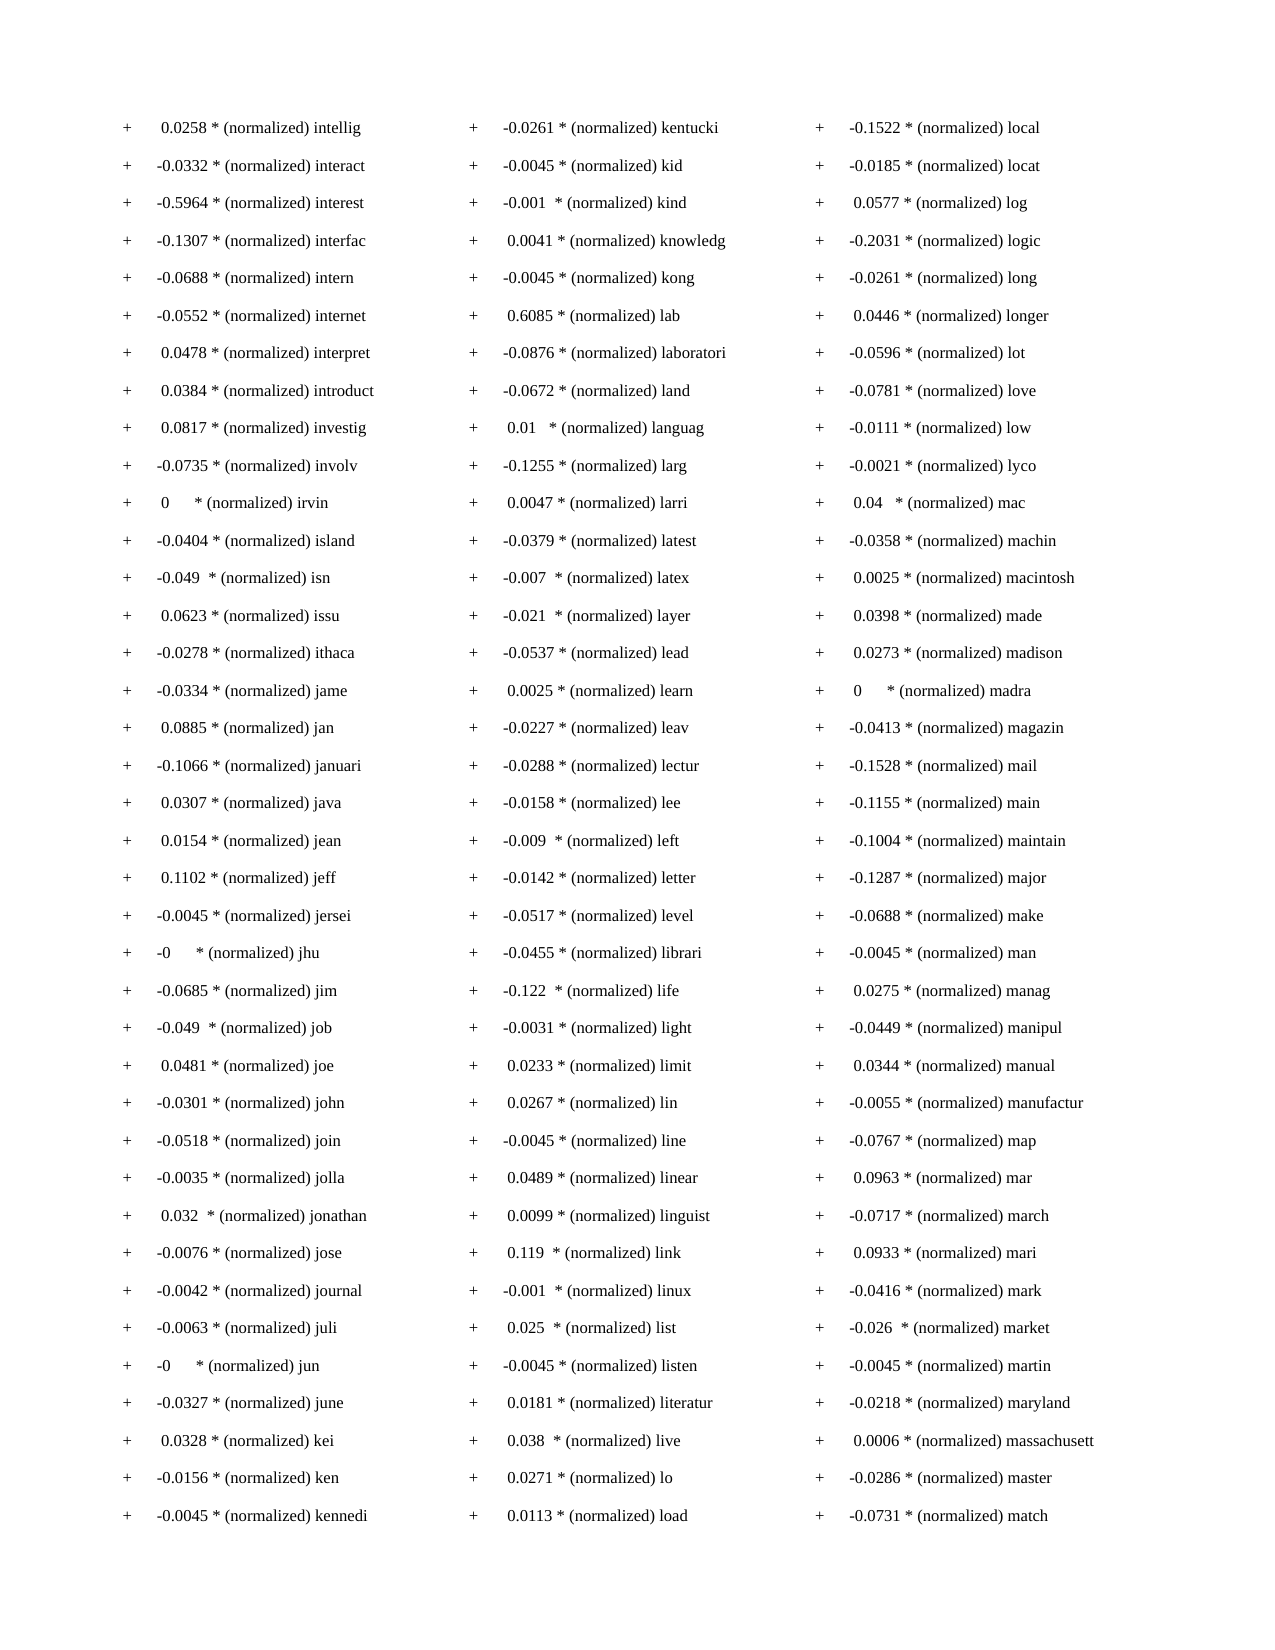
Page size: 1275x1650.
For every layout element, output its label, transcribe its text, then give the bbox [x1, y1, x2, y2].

text + 0.0577 * (normalized) log [811, 193, 1157, 212]
text + 0.0047 * (normalized) larri [464, 493, 811, 512]
text + -0.0358 * (normalized) machin [811, 531, 1157, 550]
text + 0.0885 * (normalized) jan [118, 718, 464, 737]
text + -0.0332 * (normalized) interact [118, 156, 464, 175]
text + 0.0817 * (normalized) investig [118, 418, 464, 437]
text + -0.1155 * (normalized) main [811, 793, 1157, 812]
text + -0.0288 * (normalized) lectur [464, 756, 811, 775]
text + -0.007 * (normalized) latex [464, 568, 811, 587]
text + 0.0099 * (normalized) linguist [464, 1206, 811, 1225]
text + -0.0076 * (normalized) jose [118, 1243, 464, 1262]
text + -0.0261 * (normalized) long [811, 268, 1157, 287]
text + 0.0481 * (normalized) joe [118, 1056, 464, 1075]
text + -0.0021 * (normalized) lyco [811, 456, 1157, 475]
text + -0.0416 * (normalized) mark [811, 1281, 1157, 1300]
text + 0.0258 * (normalized) intellig [118, 118, 464, 137]
text + -0 * (normalized) jun [118, 1356, 464, 1375]
text + 0.0478 * (normalized) interpret [118, 343, 464, 362]
text + -0.0685 * (normalized) jim [118, 981, 464, 1000]
text + 0.0154 * (normalized) jean [118, 831, 464, 850]
text + 0.032 * (normalized) jonathan [118, 1206, 464, 1225]
text + 0.04 * (normalized) mac [811, 493, 1157, 512]
text + 0.0933 * (normalized) mari [811, 1243, 1157, 1262]
text + 0.0267 * (normalized) lin [464, 1093, 811, 1112]
text + -0.0731 * (normalized) match [811, 1506, 1157, 1525]
text + -0.0045 * (normalized) kid [464, 156, 811, 175]
text + -0.0717 * (normalized) march [811, 1206, 1157, 1225]
text + -0.0688 * (normalized) intern [118, 268, 464, 287]
text + -0.0735 * (normalized) involv [118, 456, 464, 475]
text + -0.0449 * (normalized) manipul [811, 1018, 1157, 1037]
text + -0.0045 * (normalized) listen [464, 1356, 811, 1375]
text + -0.0413 * (normalized) magazin [811, 718, 1157, 737]
text + -0.1004 * (normalized) maintain [811, 831, 1157, 850]
text + 0.0328 * (normalized) kei [118, 1431, 464, 1450]
text + 0.01 * (normalized) languag [464, 418, 811, 437]
text + -0.0537 * (normalized) lead [464, 643, 811, 662]
text + -0.0301 * (normalized) john [118, 1093, 464, 1112]
text + -0.0688 * (normalized) make [811, 906, 1157, 925]
text + -0.0227 * (normalized) leav [464, 718, 811, 737]
text + -0.0045 * (normalized) jersei [118, 906, 464, 925]
text + 0.0273 * (normalized) madison [811, 643, 1157, 662]
text + -0.0596 * (normalized) lot [811, 343, 1157, 362]
text + 0.0025 * (normalized) macintosh [811, 568, 1157, 587]
text + -0.0045 * (normalized) man [811, 943, 1157, 962]
text + 0.119 * (normalized) link [464, 1243, 811, 1262]
text + -0.0404 * (normalized) island [118, 531, 464, 550]
text + -0.0379 * (normalized) latest [464, 531, 811, 550]
text + 0.0489 * (normalized) linear [464, 1168, 811, 1187]
text + -0 * (normalized) jhu [118, 943, 464, 962]
text + 0.6085 * (normalized) lab [464, 306, 811, 325]
text + -0.0185 * (normalized) locat [811, 156, 1157, 175]
text + 0.038 * (normalized) live [464, 1431, 811, 1450]
text + 0.0344 * (normalized) manual [811, 1056, 1157, 1075]
text + -0.0455 * (normalized) librari [464, 943, 811, 962]
text + -0.049 * (normalized) job [118, 1018, 464, 1037]
text + -0.0045 * (normalized) line [464, 1131, 811, 1150]
text + -0.0031 * (normalized) light [464, 1018, 811, 1037]
text + 0.0275 * (normalized) manag [811, 981, 1157, 1000]
text + -0.001 * (normalized) linux [464, 1281, 811, 1300]
text + 0.0041 * (normalized) knowledg [464, 231, 811, 250]
text + 0.0623 * (normalized) issu [118, 606, 464, 625]
text + -0.0111 * (normalized) low [811, 418, 1157, 437]
text + 0.0963 * (normalized) mar [811, 1168, 1157, 1187]
text + -0.122 * (normalized) life [464, 981, 811, 1000]
text + 0.0446 * (normalized) longer [811, 306, 1157, 325]
text + 0.0384 * (normalized) introduct [118, 381, 464, 400]
text + -0.2031 * (normalized) logic [811, 231, 1157, 250]
text + -0.026 * (normalized) market [811, 1318, 1157, 1337]
text + -0.1255 * (normalized) larg [464, 456, 811, 475]
text + -0.0781 * (normalized) love [811, 381, 1157, 400]
text + -0.0517 * (normalized) level [464, 906, 811, 925]
text + -0.0334 * (normalized) jame [118, 681, 464, 700]
text + 0.0113 * (normalized) load [464, 1506, 811, 1525]
text + -0.0063 * (normalized) juli [118, 1318, 464, 1337]
text + -0.0767 * (normalized) map [811, 1131, 1157, 1150]
text + -0.0261 * (normalized) kentucki [464, 118, 811, 137]
text + 0.0025 * (normalized) learn [464, 681, 811, 700]
text + -0.001 * (normalized) kind [464, 193, 811, 212]
text + -0.0286 * (normalized) master [811, 1468, 1157, 1487]
text + -0.1287 * (normalized) major [811, 868, 1157, 887]
text + 0 * (normalized) irvin [118, 493, 464, 512]
text + -0.0672 * (normalized) land [464, 381, 811, 400]
text + 0.0307 * (normalized) java [118, 793, 464, 812]
text + -0.0045 * (normalized) martin [811, 1356, 1157, 1375]
text + -0.5964 * (normalized) interest [118, 193, 464, 212]
text + -0.0552 * (normalized) internet [118, 306, 464, 325]
text + 0.0271 * (normalized) lo [464, 1468, 811, 1487]
text + -0.009 * (normalized) left [464, 831, 811, 850]
text + -0.1307 * (normalized) interfac [118, 231, 464, 250]
text + 0.1102 * (normalized) jeff [118, 868, 464, 887]
text + -0.0042 * (normalized) journal [118, 1281, 464, 1300]
text + -0.1528 * (normalized) mail [811, 756, 1157, 775]
text + -0.0327 * (normalized) june [118, 1393, 464, 1412]
text + 0.0233 * (normalized) limit [464, 1056, 811, 1075]
text + -0.0142 * (normalized) letter [464, 868, 811, 887]
text + 0 * (normalized) madra [811, 681, 1157, 700]
text + -0.1522 * (normalized) local [811, 118, 1157, 137]
text + -0.021 * (normalized) layer [464, 606, 811, 625]
text + 0.0006 * (normalized) massachusett [811, 1431, 1157, 1450]
text + -0.0156 * (normalized) ken [118, 1468, 464, 1487]
text + -0.0045 * (normalized) kong [464, 268, 811, 287]
text + -0.0035 * (normalized) jolla [118, 1168, 464, 1187]
text + -0.049 * (normalized) isn [118, 568, 464, 587]
text + -0.0158 * (normalized) lee [464, 793, 811, 812]
text + -0.0218 * (normalized) maryland [811, 1393, 1157, 1412]
text + 0.0181 * (normalized) literatur [464, 1393, 811, 1412]
text + -0.0518 * (normalized) join [118, 1131, 464, 1150]
text + -0.0278 * (normalized) ithaca [118, 643, 464, 662]
text + -0.1066 * (normalized) januari [118, 756, 464, 775]
text + 0.025 * (normalized) list [464, 1318, 811, 1337]
text + -0.0045 * (normalized) kennedi [118, 1506, 464, 1525]
text + -0.0876 * (normalized) laboratori [464, 343, 811, 362]
text + 0.0398 * (normalized) made [811, 606, 1157, 625]
text + -0.0055 * (normalized) manufactur [811, 1093, 1157, 1112]
